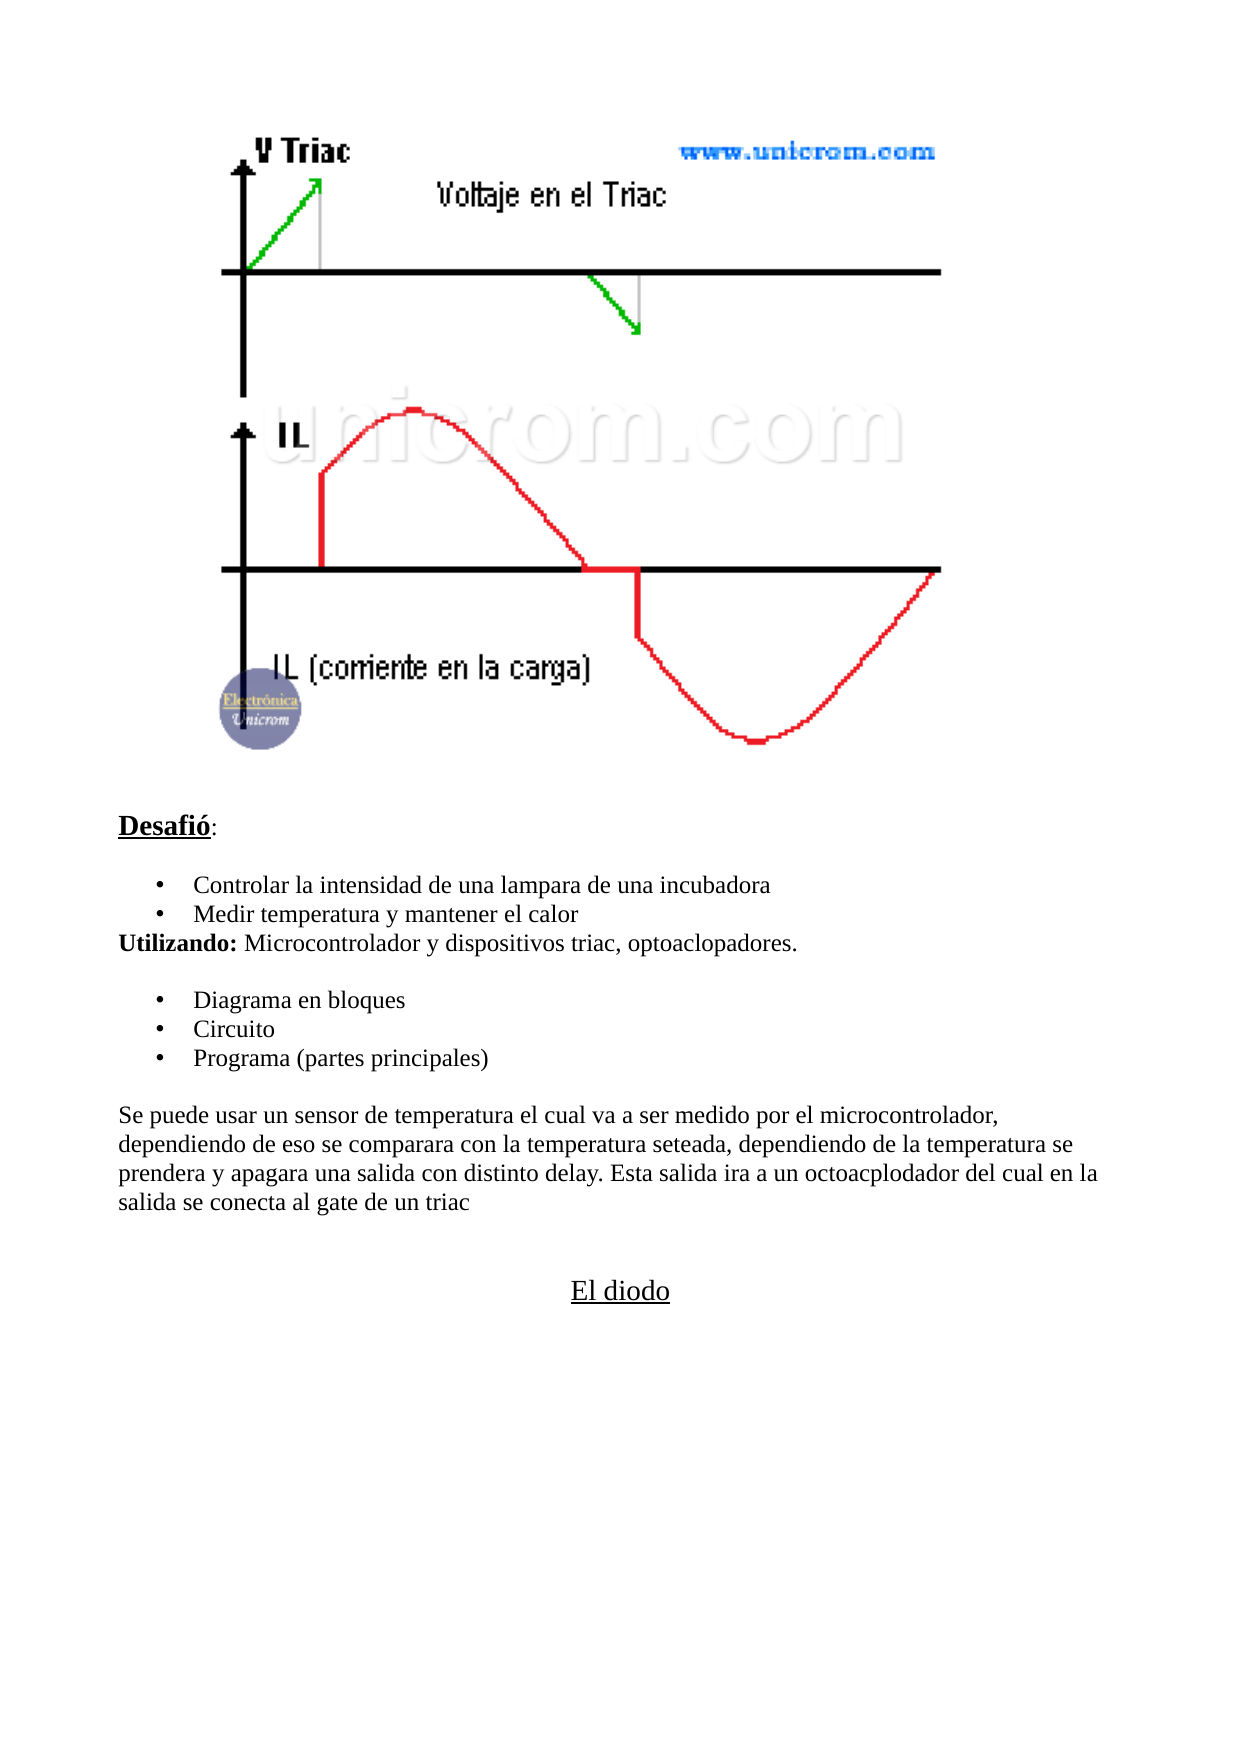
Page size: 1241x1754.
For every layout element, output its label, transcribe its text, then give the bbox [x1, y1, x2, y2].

picture [217, 127, 946, 753]
list Diagrama en bloques [156, 985, 1122, 1014]
text Utilizando: Microcontrolador y dispositivos triac, optoaclopadores. [118, 928, 1122, 957]
list Circuito [156, 1014, 1122, 1043]
text El diodo [118, 1273, 1122, 1306]
text Desafió: [118, 808, 1122, 842]
text Se puede usar un sensor de temperatura el cual va a ser medido por el microcontrolador, dependiendo de eso se comparara con la temperatura seteada, dependiendo de la temperatura se prendera y apagara una salida con distinto delay. Esta salida ira a un octoacplodador del cual en la salida se conecta al gate de un triac [118, 1100, 1122, 1215]
list Medir temperatura y mantener el calor [156, 899, 1122, 928]
list Controlar la intensidad de una lampara de una incubadora [156, 870, 1122, 899]
list Programa (partes principales) [156, 1043, 1122, 1072]
